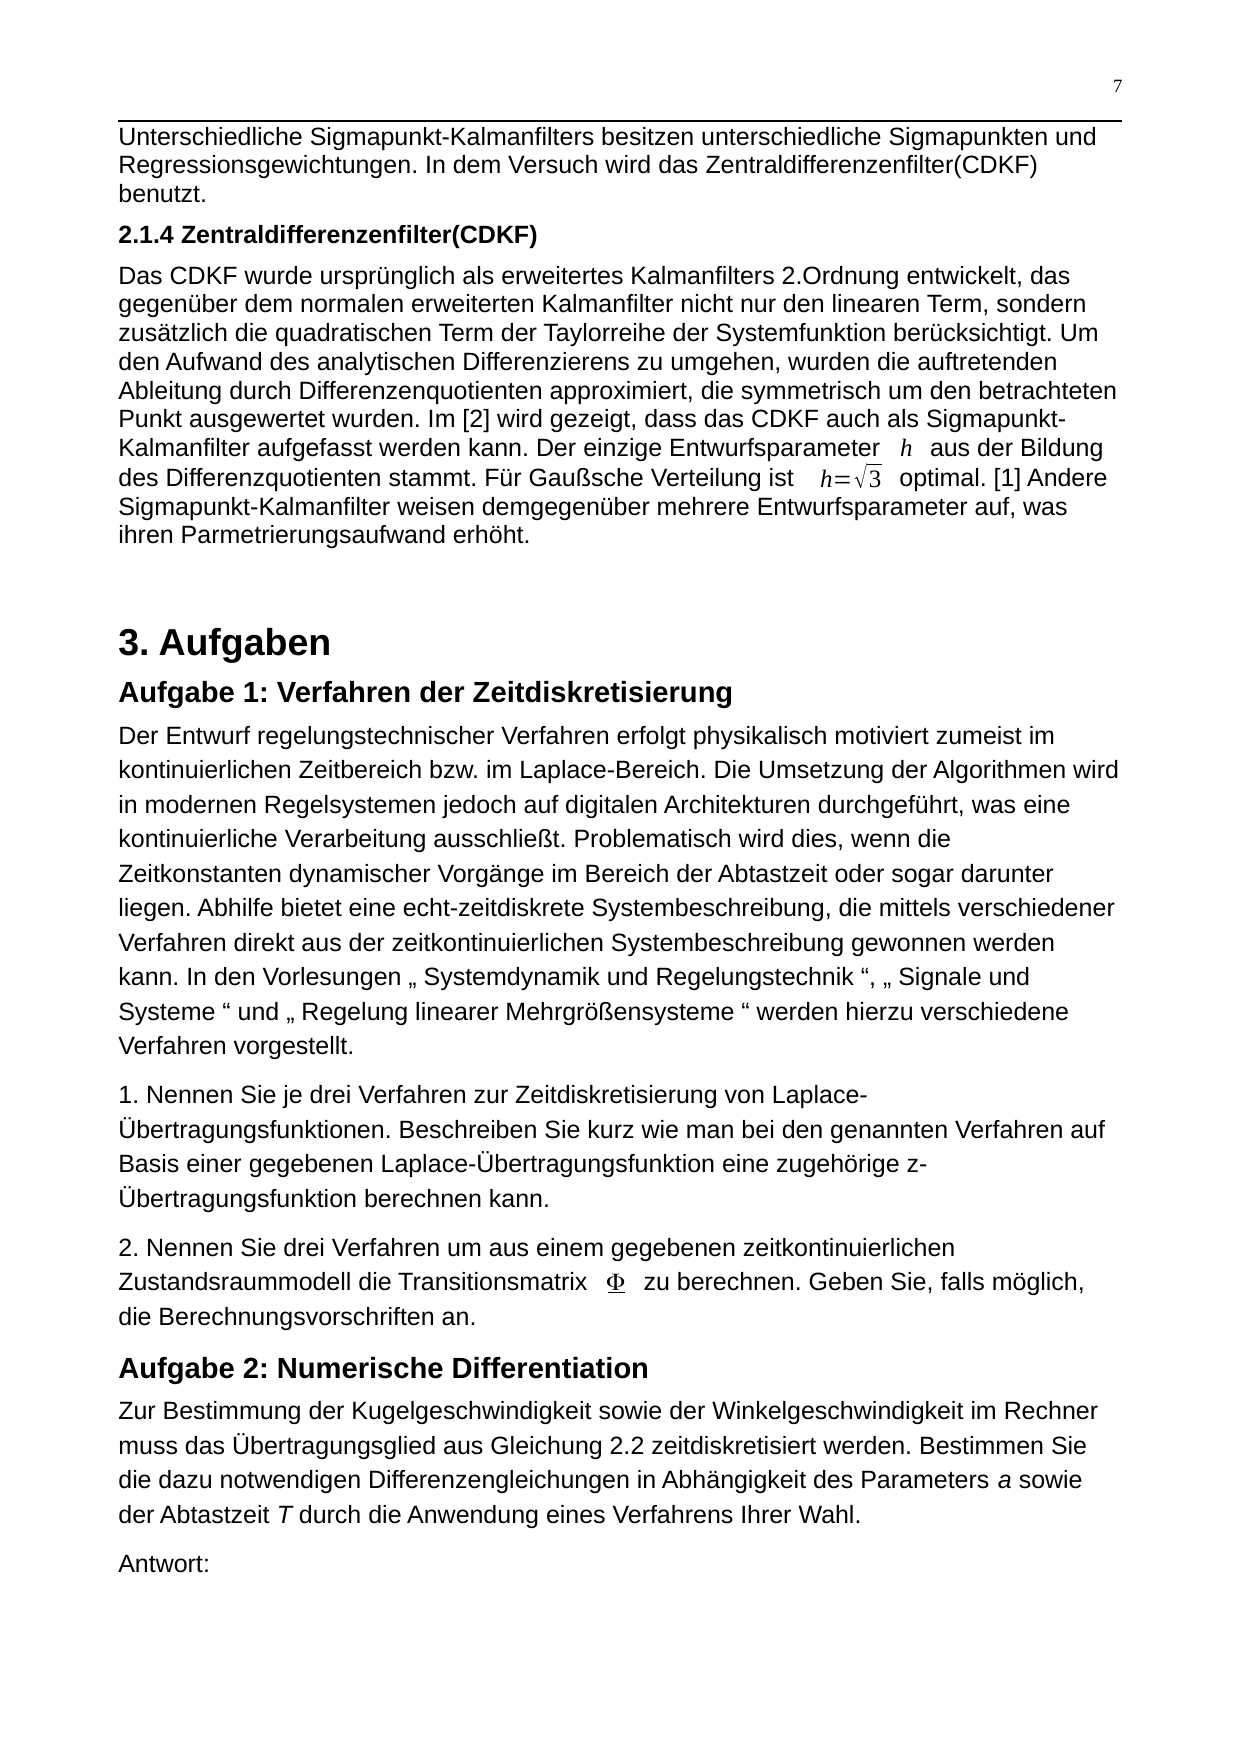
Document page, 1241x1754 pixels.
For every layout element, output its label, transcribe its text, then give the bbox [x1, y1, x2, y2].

text Der Entwurf regelungstechnischer Verfahren erfolgt physikalisch motiviert zumeist im kontinuierlichen Zeitbereich bzw. im Laplace-Bereich. Die Umsetzung der Algorithmen wird in modernen Regelsystemen jedoch auf digitalen Architekturen durchgeführt, was eine kontinuierliche Verarbeitung ausschließt. Problematisch wird dies, wenn die Zeitkonstanten dynamischer Vorgänge im Bereich der Abtastzeit oder sogar darunter liegen. Abhilfe bietet eine echt-zeitdiskrete Systembeschreibung, die mittels verschiedener Verfahren direkt aus der zeitkontinuierlichen Systembeschreibung gewonnen werden kann. In den Vorlesungen „ Systemdynamik und Regelungstechnik “, „ Signale und Systeme “ und „ Regelung linearer Mehrgrößensysteme “ werden hierzu verschiedene Verfahren vorgestellt. [118, 721, 1122, 1060]
text 2. Nennen Sie drei Verfahren um aus einem gegebenen zeitkontinuierlichen Zustandsraummodell die Transitionsmatrixzu berechnen. Geben Sie, falls möglich, die Berechnungsvorschriften an. [118, 1233, 1122, 1331]
text 1. Nennen Sie je drei Verfahren zur Zeitdiskretisierung von Laplace-Übertragungsfunktionen. Beschreiben Sie kurz wie man bei den genannten Verfahren auf Basis einer gegebenen Laplace-Übertragungsfunktion eine zugehörige z-Übertragungsfunktion berechnen kann. [118, 1080, 1122, 1212]
title 2.1.4 Zentraldifferenzenfilter(CDKF) [118, 220, 1122, 249]
text Antwort: [118, 1549, 1122, 1578]
title Aufgabe 2: Numerische Differentiation [118, 1351, 1122, 1384]
title Aufgabe 1: Verfahren der Zeitdiskretisierung [118, 675, 1122, 709]
title Das CDKF wurde ursprünglich als erweitertes Kalmanfilters 2.Ordnung entwickelt, das gegenüber dem normalen erweiterten Kalmanfilter nicht nur den linearen Term, sondern zusätzlich die quadratischen Term der Taylorreihe der Systemfunktion berücksichtigt. Um den Aufwand des analytischen Differenzierens zu umgehen, wurden die auftretenden Ableitung durch Differenzenquotienten approximiert, die symmetrisch um den betrachteten Punkt ausgewertet wurden. Im [2] wird gezeigt, dass das CDKF auch als Sigmapunkt-Kalmanfilter aufgefasst werden kann. Der einzige Entwurfsparameteraus der Bildung des Differenzquotienten stammt. Für Gaußsche Verteilung ist optimal. [1] Andere Sigmapunkt-Kalmanfilter weisen demgegenüber mehrere Entwurfsparameter auf, was ihren Parmetrierungsaufwand erhöht. [118, 261, 1122, 549]
title Unterschiedliche Sigmapunkt-Kalmanfilters besitzen unterschiedliche Sigmapunkten und Regressionsgewichtungen. In dem Versuch wird das Zentraldifferenzenfilter(CDKF) benutzt. [118, 122, 1122, 208]
text Zur Bestimmung der Kugelgeschwindigkeit sowie der Winkelgeschwindigkeit im Rechner muss das Übertragungsglied aus Gleichung 2.2 zeitdiskretisiert werden. Bestimmen Sie die dazu notwendigen Differenzengleichungen in Abhängigkeit des Parameters a sowie der Abtastzeit T durch die Anwendung eines Verfahrens Ihrer Wahl. [118, 1396, 1122, 1528]
title 3. Aufgaben [118, 620, 1122, 663]
